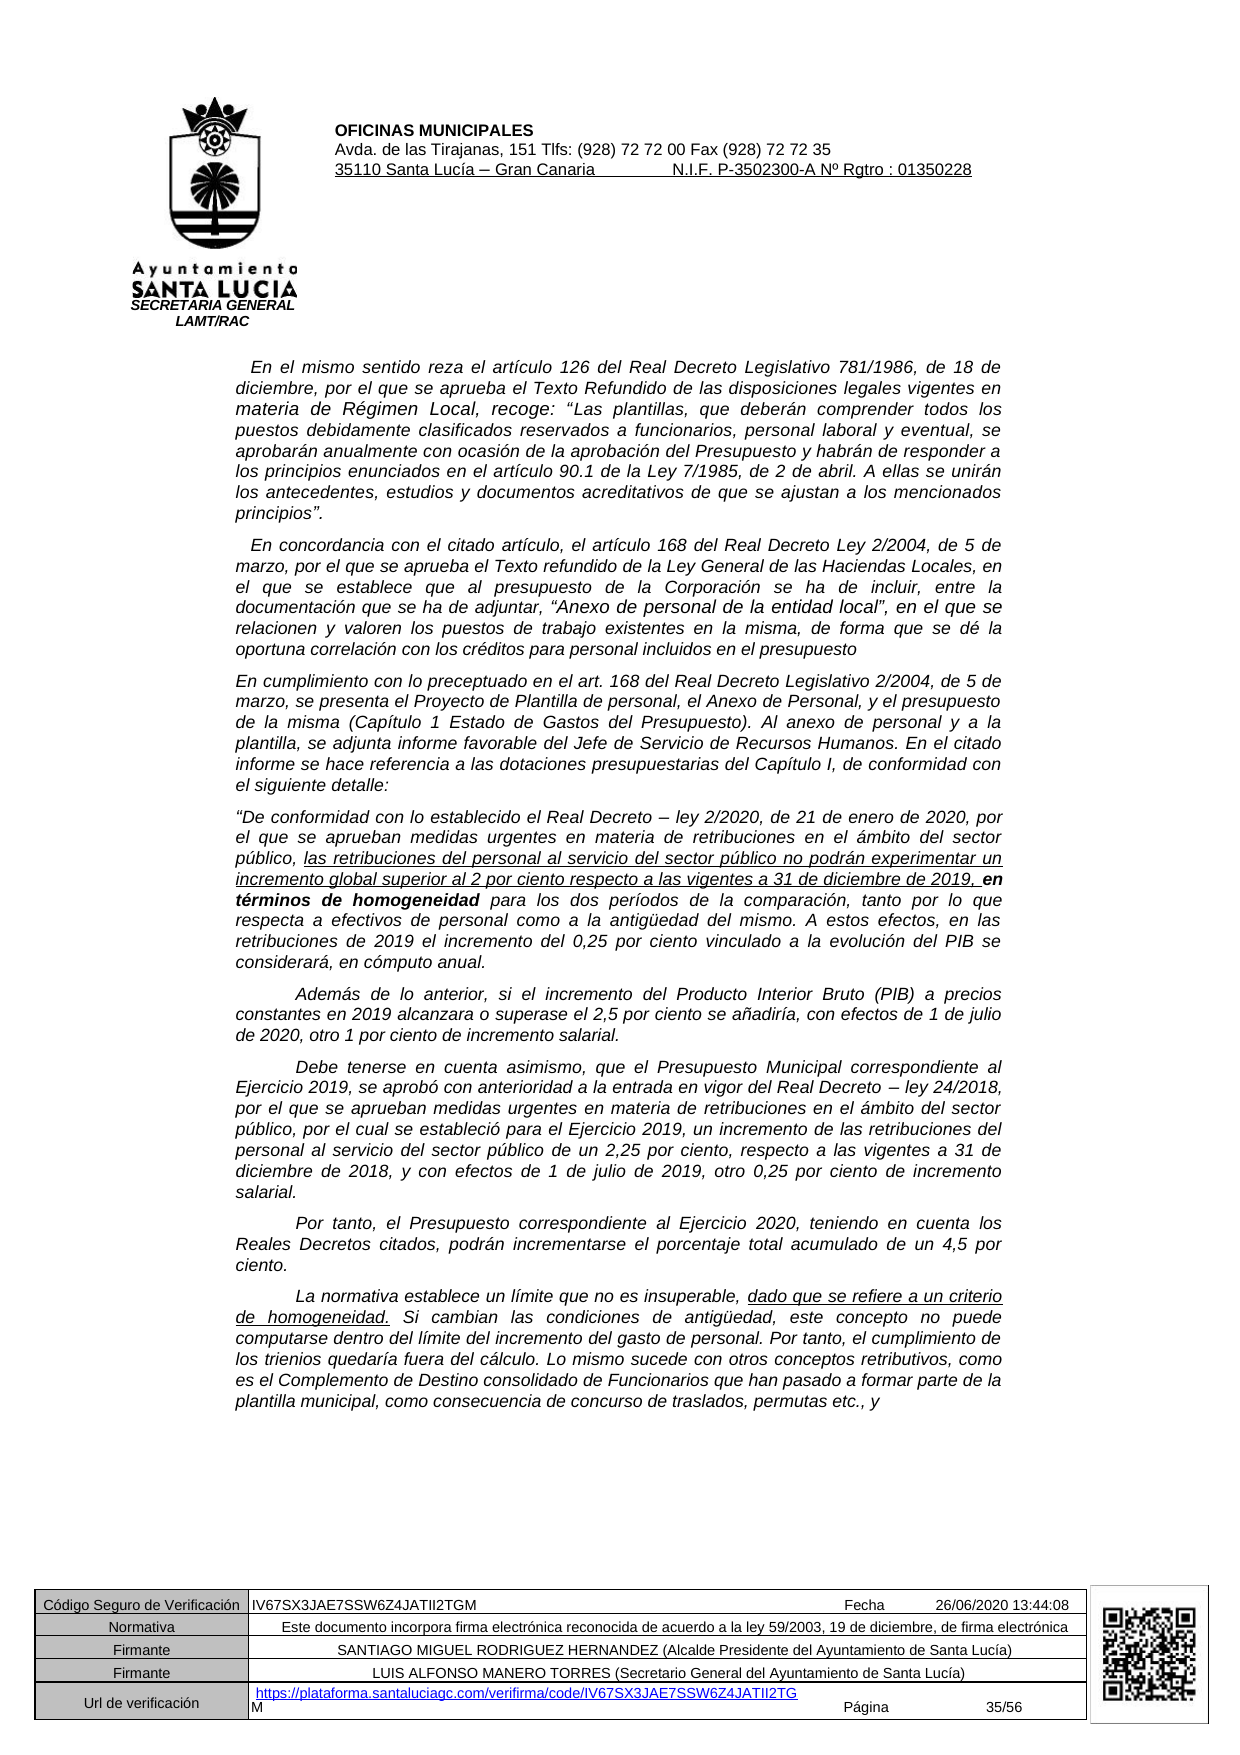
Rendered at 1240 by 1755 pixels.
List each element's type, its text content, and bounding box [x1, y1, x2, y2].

table_cell Este documento incorpora firma electrónica reconocida de acuerdo a la ley 59/2003, 19 de diciembre, de firma electrónica [249, 1614, 1086, 1635]
text En el mismo sentido reza el artículo 126 del Real Decreto Legislativo 781/1986, de 18 de diciembre, por el que se aprueba el Texto Refundido de las disposiciones legales vigentes en materia de Régimen Local, recoge: “Las plantillas, que deberán comprender todos los puestos debidamente clasificados reservados a funcionarios, personal laboral y eventual, se aprobarán anualmente con ocasión de la aprobación del Presupuesto y habrán de responder a los principios enunciados en el artículo 90.1 de la Ley 7/1985, de 2 de abril. A ellas se unirán los antecedentes, estudios y documentos acreditativos de que se ajustan a los mencionados principios”. [235, 357, 1004, 524]
text Por tanto, el Presupuesto correspondiente al Ejercicio 2020, teniendo en cuenta los Reales Decretos citados, podrán incrementarse el porcentaje total acumulado de un 4,5 por ciento. [235, 1213, 1004, 1275]
text “De conformidad con lo establecido el Real Decreto – ley 2/2020, de 21 de enero de 2020, por el que se aprueban medidas urgentes en materia de retribuciones en el ámbito del sector público, las retribuciones del personal al servicio del sector público no podrán experimentar un incremento global superior al 2 por ciento respecto a las vigentes a 31 de diciembre de 2019, en términos de homogeneidad para los dos períodos de la comparación, tanto por lo que respecta a efectivos de personal como a la antigüedad del mismo. A estos efectos, en las retribuciones de 2019 el incremento del 0,25 por ciento vinculado a la evolución del PIB se considerará, en cómputo anual. [235, 806, 1004, 972]
table_cell Normativa [36, 1614, 248, 1635]
table_cell Url de verificación [36, 1683, 248, 1719]
table_cell SECRETARIA GENERAL LAMT/RAC [40, 298, 297, 331]
table_cell LUIS ALFONSO MANERO TORRES (Secretario General del Ayuntamiento de Santa Lucía) [249, 1659, 1086, 1681]
table_cell Firmante [36, 1636, 248, 1658]
table_cell [297, 298, 1094, 331]
text Debe tenerse en cuenta asimismo, que el Presupuesto Municipal correspondiente al Ejercicio 2019, se aprobó con anterioridad a la entrada en vigor del Real Decreto – ley 24/2018, por el que se aprueban medidas urgentes en materia de retribuciones en el ámbito del sector público, por el cual se estableció para el Ejercicio 2019, un incremento de las retribuciones del personal al servicio del sector público de un 2,25 por ciento, respecto a las vigentes a 31 de diciembre de 2018, y con efectos de 1 de julio de 2019, otro 0,25 por ciento de incremento salarial. [235, 1056, 1004, 1202]
table_header OFICINAS MUNICIPALES Avda. de las Tirajanas, 151 Tlfs: (928) 72 72 00 Fax (928) 72 72 35 35110 Santa Lucía – Gran Canaria N.I.F. P-3502300-A Nº Rgtro : 01350228 [297, 96, 1094, 298]
text En cumplimiento con lo preceptuado en el art. 168 del Real Decreto Legislativo 2/2004, de 5 de marzo, se presenta el Proyecto de Plantilla de personal, el Anexo de Personal, y el presupuesto de la misma (Capítulo 1 Estado de Gastos del Presupuesto). Al anexo de personal y a la plantilla, se adjunta informe favorable del Jefe de Servicio de Recursos Humanos. En el citado informe se hace referencia a las dotaciones presupuestarias del Capítulo I, de conformidad con el siguiente detalle: [235, 670, 1004, 795]
table_cell Firmante [36, 1659, 248, 1681]
table_header IV67SX3JAE7SSW6Z4JATII2TGM Fecha 26/06/2020 13:44:08 [249, 1590, 1086, 1613]
table_header Código Seguro de Verificación [36, 1590, 248, 1613]
text La normativa establece un límite que no es insuperable, dado que se refiere a un criterio de homogeneidad. Si cambian las condiciones de antigüedad, este concepto no puede computarse dentro del límite del incremento del gasto de personal. Por tanto, el cumplimiento de los trienios quedaría fuera del cálculo. Lo mismo sucede con otros conceptos retributivos, como es el Complemento de Destino consolidado de Funcionarios que han pasado a formar parte de la plantilla municipal, como consecuencia de concurso de traslados, permutas etc., y [235, 1286, 1004, 1411]
table_cell https://plataforma.santaluciagc.com/verifirma/code/IV67SX3JAE7SSW6Z4JATII2TG M Página 35/56 [249, 1683, 1086, 1719]
text En concordancia con el citado artículo, el artículo 168 del Real Decreto Ley 2/2004, de 5 de marzo, por el que se aprueba el Texto refundido de la Ley General de las Haciendas Locales, en el que se establece que al presupuesto de la Corporación se ha de incluir, entre la documentación que se ha de adjuntar, “Anexo de personal de la entidad local”, en el que se relacionen y valoren los puestos de trabajo existentes en la misma, de forma que se dé la oportuna correlación con los créditos para personal incluidos en el presupuesto [235, 535, 1004, 660]
text Además de lo anterior, si el incremento del Producto Interior Bruto (PIB) a precios constantes en 2019 alcanzara o superase el 2,5 por ciento se añadiría, con efectos de 1 de julio de 2020, otro 1 por ciento de incremento salarial. [235, 983, 1004, 1046]
table_header [40, 96, 297, 298]
table_cell SANTIAGO MIGUEL RODRIGUEZ HERNANDEZ (Alcalde Presidente del Ayuntamiento de Santa Lucía) [249, 1636, 1086, 1658]
